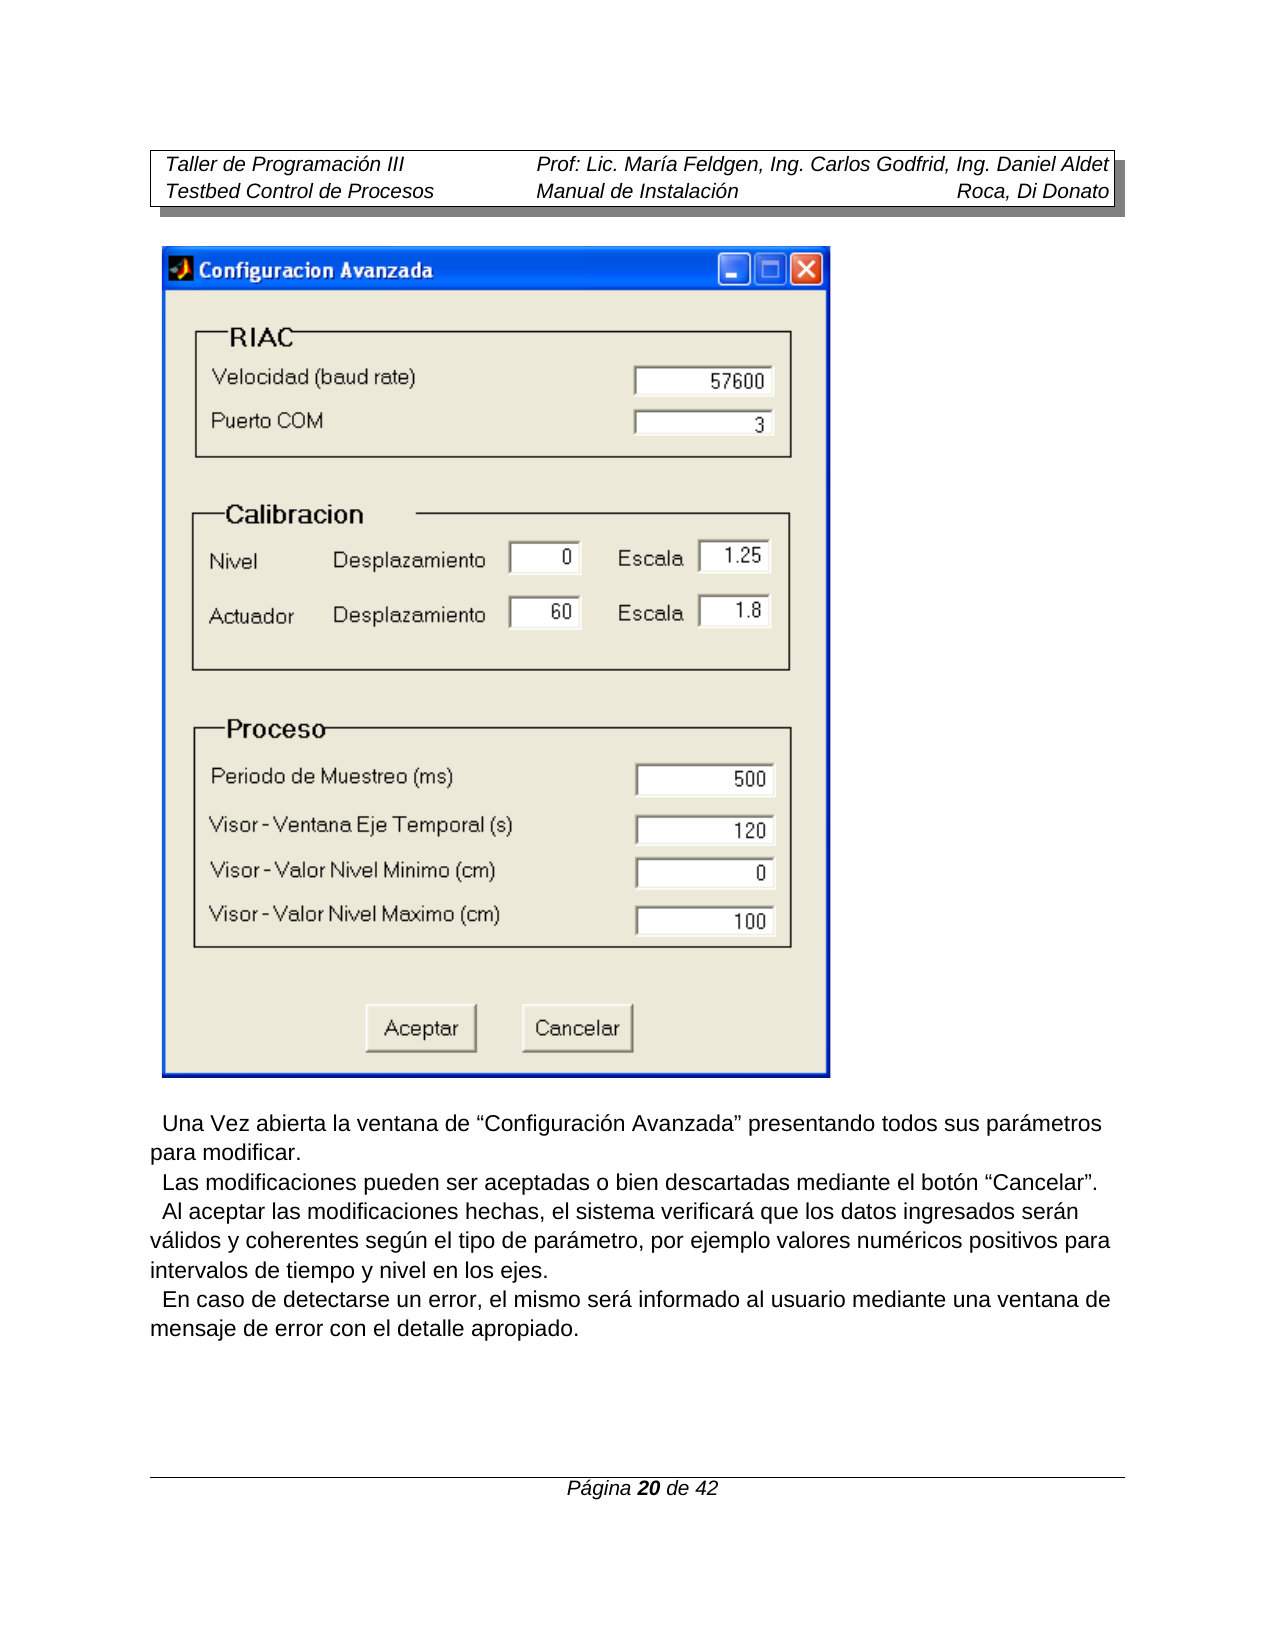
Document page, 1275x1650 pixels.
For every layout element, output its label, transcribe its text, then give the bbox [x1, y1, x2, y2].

text Al aceptar las modificaciones hechas, el sistema verificará que los datos ingresados serán válidos y coherentes según el tipo de parámetro, por ejemplo valores numéricos positivos para intervalos de tiempo y nivel en los ejes. [150, 1198, 1125, 1283]
picture [161, 246, 831, 1078]
text Una Vez abierta la ventana de “Configuración Avanzada” presentando todos sus parámetros para modificar. [150, 1110, 1125, 1165]
text En caso de detectarse un error, el mismo será informado al usuario mediante una ventana de mensaje de error con el detalle apropiado. [150, 1287, 1125, 1342]
text Las modificaciones pueden ser aceptadas o bien descartadas mediante el botón “Cancelar”. [150, 1169, 1125, 1195]
